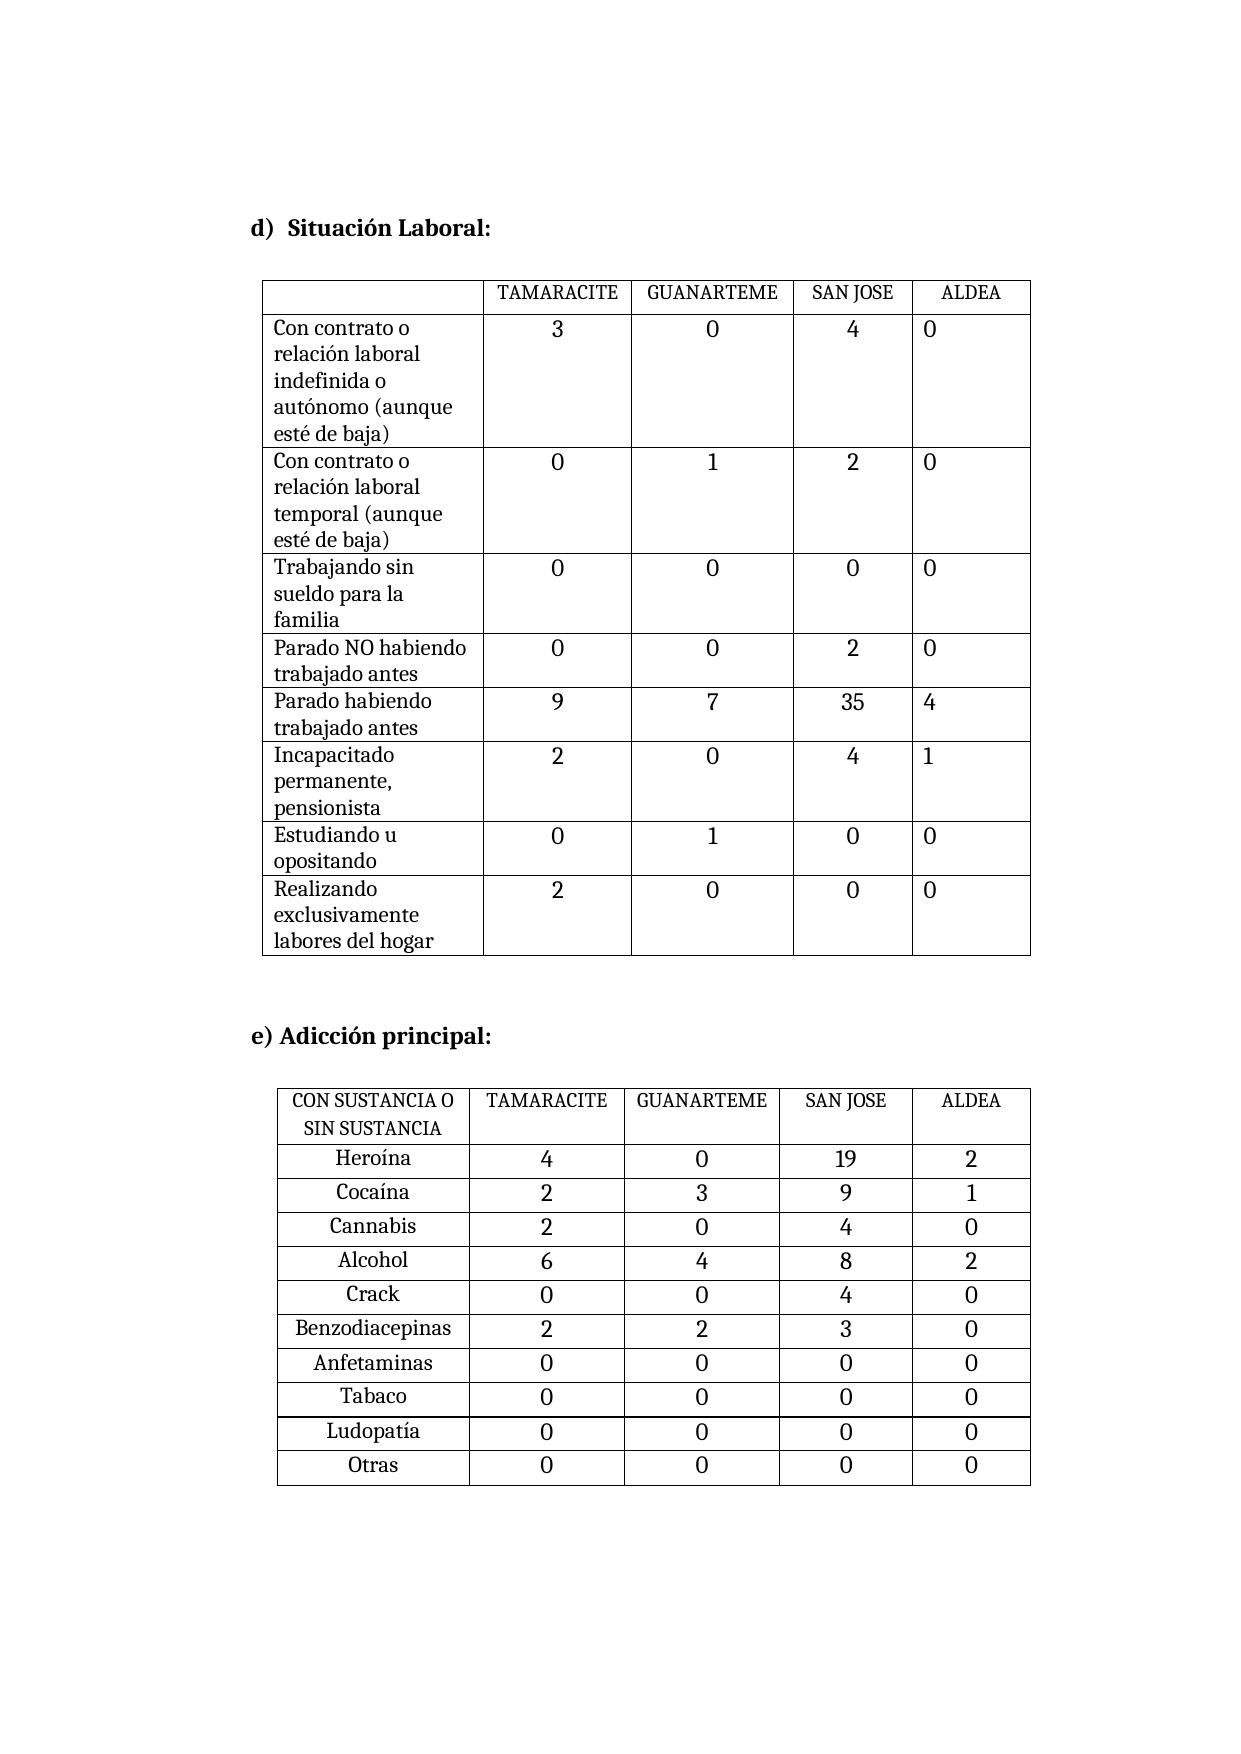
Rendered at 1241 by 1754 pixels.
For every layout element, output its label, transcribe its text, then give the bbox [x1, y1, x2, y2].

table_cell 0 [913, 1418, 1030, 1450]
table_cell 0 [794, 876, 912, 955]
table_header ALDEA [913, 1089, 1030, 1144]
table_cell 0 [913, 1281, 1030, 1314]
table_header TAMARACITE [484, 281, 631, 314]
table_cell 0 [780, 1418, 912, 1450]
table_cell 0 [470, 1383, 624, 1416]
table_cell Parado NO habiendo trabajado antes [263, 634, 483, 687]
table_cell 2 [484, 876, 631, 955]
table_header ALDEA [913, 281, 1030, 314]
table_cell 2 [913, 1247, 1030, 1280]
table_cell 1 [632, 448, 793, 553]
table_cell Incapacitado permanente, pensionista [263, 742, 483, 821]
table_cell 0 [632, 315, 793, 447]
table_cell 3 [625, 1179, 779, 1212]
table_cell 6 [470, 1247, 624, 1280]
table_cell 2 [470, 1179, 624, 1212]
table_cell 0 [625, 1145, 779, 1178]
table_cell 2 [794, 634, 912, 687]
table_cell 0 [470, 1418, 624, 1450]
table_cell Anfetaminas [278, 1349, 469, 1382]
table_cell 1 [913, 1179, 1030, 1212]
table_cell 3 [484, 315, 631, 447]
table_cell 0 [625, 1418, 779, 1450]
table_cell 0 [780, 1383, 912, 1416]
table_cell 0 [484, 822, 631, 874]
table_cell 0 [632, 554, 793, 633]
table_cell 0 [913, 1383, 1030, 1416]
table_cell 7 [632, 688, 793, 741]
table_cell Alcohol [278, 1247, 469, 1280]
list Situación Laboral: [251, 214, 1063, 242]
table_cell 0 [780, 1451, 912, 1484]
table_cell 4 [625, 1247, 779, 1280]
table_cell 0 [625, 1281, 779, 1314]
table_header [263, 281, 483, 314]
table_cell Con contrato o relación laboral indefinida o autónomo (aunque esté de baja) [263, 315, 483, 447]
table_cell 0 [625, 1383, 779, 1416]
table_cell 4 [794, 315, 912, 447]
table_cell 1 [913, 742, 1030, 821]
table_cell 0 [913, 1349, 1030, 1382]
table_cell 4 [470, 1145, 624, 1178]
table_cell 0 [470, 1281, 624, 1314]
table_cell 4 [780, 1213, 912, 1246]
table_cell 4 [913, 688, 1030, 741]
text e) Adicción principal: [177, 1022, 1063, 1051]
table_cell Con contrato o relación laboral temporal (aunque esté de baja) [263, 448, 483, 553]
table_cell 2 [794, 448, 912, 553]
table_cell Otras [278, 1451, 469, 1484]
table_cell 0 [632, 876, 793, 955]
table_cell 2 [625, 1315, 779, 1348]
table_cell 0 [794, 822, 912, 874]
table_cell 0 [913, 876, 1030, 955]
table_cell 0 [625, 1451, 779, 1484]
table_cell 0 [913, 448, 1030, 553]
table_cell 0 [470, 1349, 624, 1382]
table_cell 0 [913, 1451, 1030, 1484]
table_cell 0 [625, 1213, 779, 1246]
table_cell 0 [632, 742, 793, 821]
table_cell Trabajando sin sueldo para la familia [263, 554, 483, 633]
table_cell 9 [484, 688, 631, 741]
table_cell 0 [913, 315, 1030, 447]
table_cell 1 [632, 822, 793, 874]
table_cell 19 [780, 1145, 912, 1178]
table_cell 0 [913, 634, 1030, 687]
table_header TAMARACITE [470, 1089, 624, 1144]
table_cell 0 [913, 822, 1030, 874]
table_cell Crack [278, 1281, 469, 1314]
table_cell 0 [794, 554, 912, 633]
table_cell Benzodiacepinas [278, 1315, 469, 1348]
table_cell 0 [780, 1349, 912, 1382]
table_cell 8 [780, 1247, 912, 1280]
table_header GUANARTEME [632, 281, 793, 314]
table_header GUANARTEME [625, 1089, 779, 1144]
table_cell 0 [484, 448, 631, 553]
table_cell 3 [780, 1315, 912, 1348]
table_cell 0 [625, 1349, 779, 1382]
table_cell Ludopatía [278, 1418, 469, 1450]
table_cell Realizando exclusivamente labores del hogar [263, 876, 483, 955]
table_header SAN JOSE [794, 281, 912, 314]
table_cell 0 [913, 1315, 1030, 1348]
table_cell 9 [780, 1179, 912, 1212]
table_cell 2 [470, 1213, 624, 1246]
table_cell Cocaína [278, 1179, 469, 1212]
table_cell 0 [913, 554, 1030, 633]
table_cell Heroína [278, 1145, 469, 1178]
table_cell Estudiando u opositando [263, 822, 483, 874]
table_cell Cannabis [278, 1213, 469, 1246]
table_cell 35 [794, 688, 912, 741]
table_cell 0 [484, 554, 631, 633]
table_cell 4 [794, 742, 912, 821]
table_cell 0 [470, 1451, 624, 1484]
table_cell 2 [913, 1145, 1030, 1178]
table_cell 4 [780, 1281, 912, 1314]
table_cell 0 [484, 634, 631, 687]
table_header CON SUSTANCIA O SIN SUSTANCIA [278, 1089, 469, 1144]
table_cell 0 [913, 1213, 1030, 1246]
table_cell 2 [470, 1315, 624, 1348]
table_header SAN JOSE [780, 1089, 912, 1144]
table_cell Parado habiendo trabajado antes [263, 688, 483, 741]
table_cell Tabaco [278, 1383, 469, 1416]
table_cell 2 [484, 742, 631, 821]
table_cell 0 [632, 634, 793, 687]
